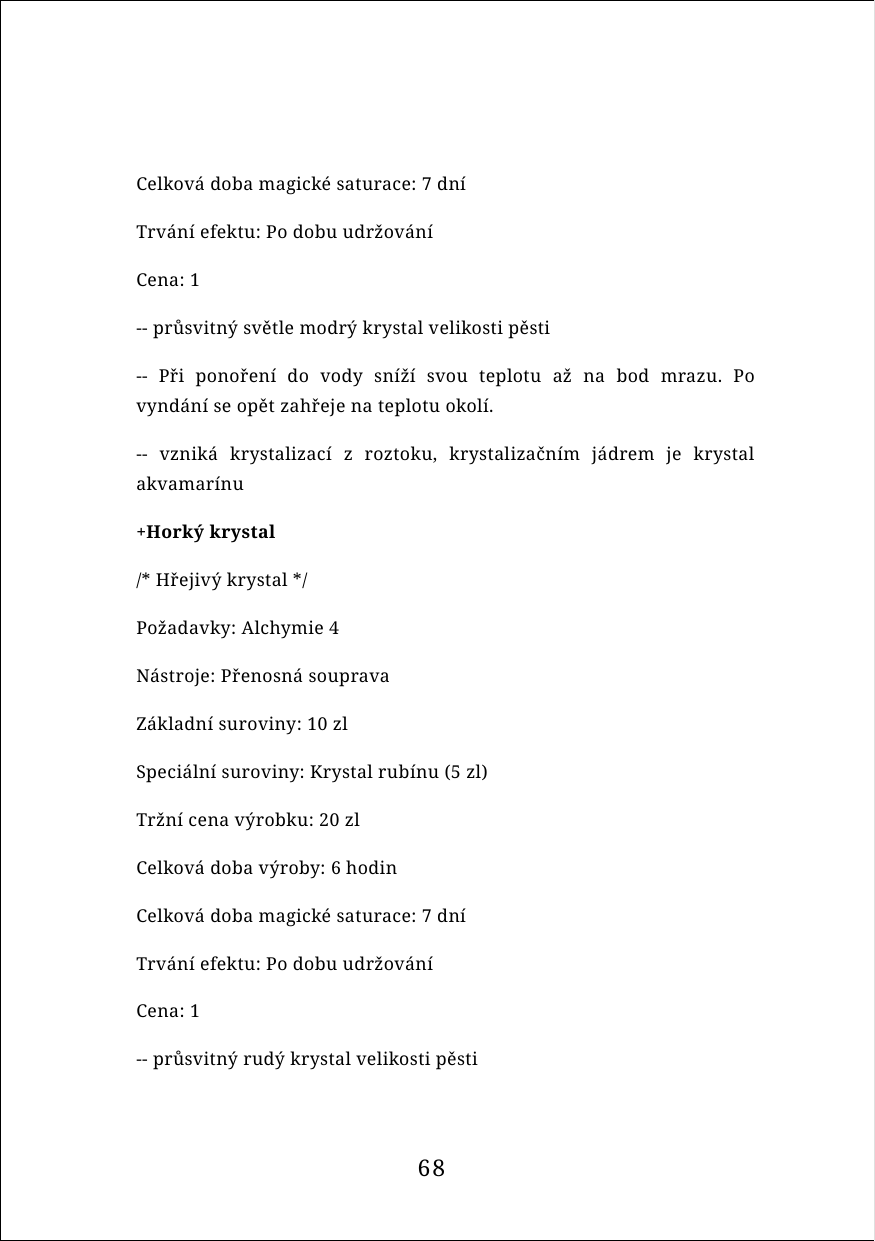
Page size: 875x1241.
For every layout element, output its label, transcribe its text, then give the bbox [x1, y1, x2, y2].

text Celková doba magické saturace: 7 dní [136, 903, 756, 927]
text Celková doba výroby: 6 hodin [136, 855, 756, 879]
text Trvání efektu: Po dobu udržování [136, 951, 756, 975]
text -- průsvitný světle modrý krystal velikosti pěsti [136, 316, 756, 340]
text /* Hřejivý krystal */ [136, 568, 756, 592]
text Trvání efektu: Po dobu udržování [136, 220, 756, 244]
text Cena: 1 [136, 268, 756, 292]
text -- vzniká krystalizací z roztoku, krystalizačním jádrem je krystal akvamarínu [136, 442, 756, 496]
text Tržní cena výrobku: 20 zl [136, 807, 756, 831]
text -- průsvitný rudý krystal velikosti pěsti [136, 1047, 756, 1071]
text Požadavky: Alchymie 4 [136, 616, 756, 640]
text Celková doba magické saturace: 7 dní [136, 172, 756, 196]
text Základní suroviny: 10 zl [136, 711, 756, 736]
text Cena: 1 [136, 999, 756, 1023]
text Speciální suroviny: Krystal rubínu (5 zl) [136, 759, 756, 783]
text +Horký krystal [136, 520, 756, 544]
text -- Při ponoření do vody sníží svou teplotu až na bod mrazu. Po vyndání se opět zahřeje na teplotu okolí. [136, 363, 756, 418]
text Nástroje: Přenosná souprava [136, 663, 756, 688]
